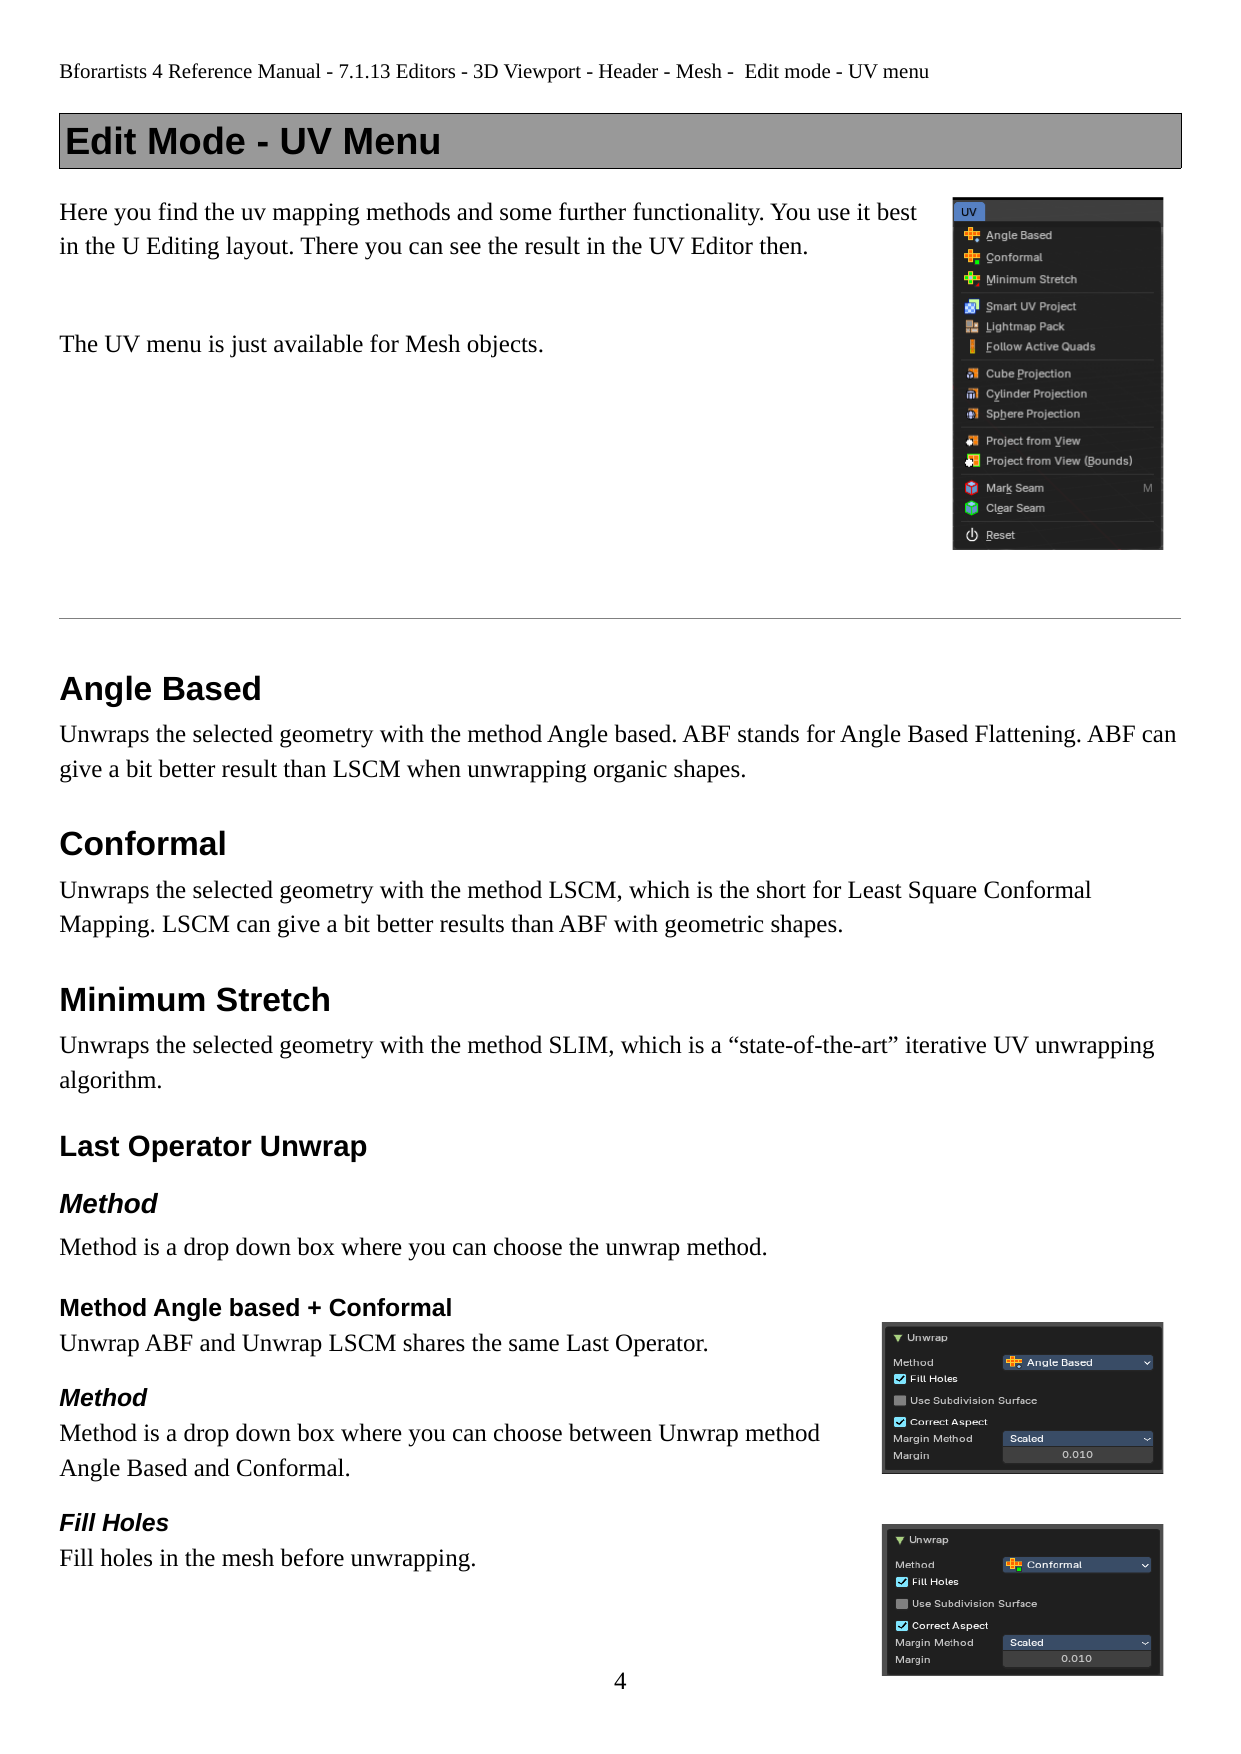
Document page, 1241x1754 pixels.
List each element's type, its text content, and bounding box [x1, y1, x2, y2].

picture [952, 197, 1164, 550]
table_header Edit Mode - UV Menu [60, 114, 1181, 168]
subtitle [1164, 1383, 1181, 1412]
subtitle Conformal [59, 824, 1181, 862]
subtitle Fill Holes [59, 1508, 1181, 1537]
text Unwraps the selected geometry with the method LSCM, which is the short for Least Square Conformal Mapping. LSCM can give a bit better results than ABF with geometric shapes. [59, 875, 1181, 938]
text The UV menu is just available for Mesh objects. [59, 329, 952, 358]
text Fill holes in the mesh before unwrapping. [59, 1543, 881, 1572]
text Unwraps the selected geometry with the method Angle based. ABF stands for Angle Based Flattening. ABF can give a bit better result than LSCM when unwrapping organic shapes. [59, 719, 1181, 783]
text Method is a drop down box where you can choose between Unwrap method Angle Based and Conformal. [59, 1418, 1181, 1481]
subtitle Last Operator Unwrap [59, 1129, 1181, 1162]
text Unwraps the selected geometry with the method SLIM, which is a “state-of-the-art” iterative UV unwrapping algorithm. [59, 1031, 1181, 1094]
subtitle Angle Based [59, 668, 1181, 707]
text Unwrap ABF and Unwrap LSCM shares the same Last Operator. [59, 1328, 881, 1357]
subtitle Minimum Stretch [59, 979, 1181, 1018]
text Here you find the uv mapping methods and some further functionality. You use it best in the U Editing layout. There you can see the result in the UV Editor then. [59, 197, 952, 260]
picture [881, 1524, 1164, 1676]
subtitle Method Angle based + Conformal [59, 1293, 1181, 1322]
picture [881, 1322, 1164, 1474]
text Method is a drop down box where you can choose the unwrap method. [59, 1232, 1181, 1261]
subtitle Method [59, 1187, 1181, 1219]
subtitle Method [59, 1383, 881, 1412]
